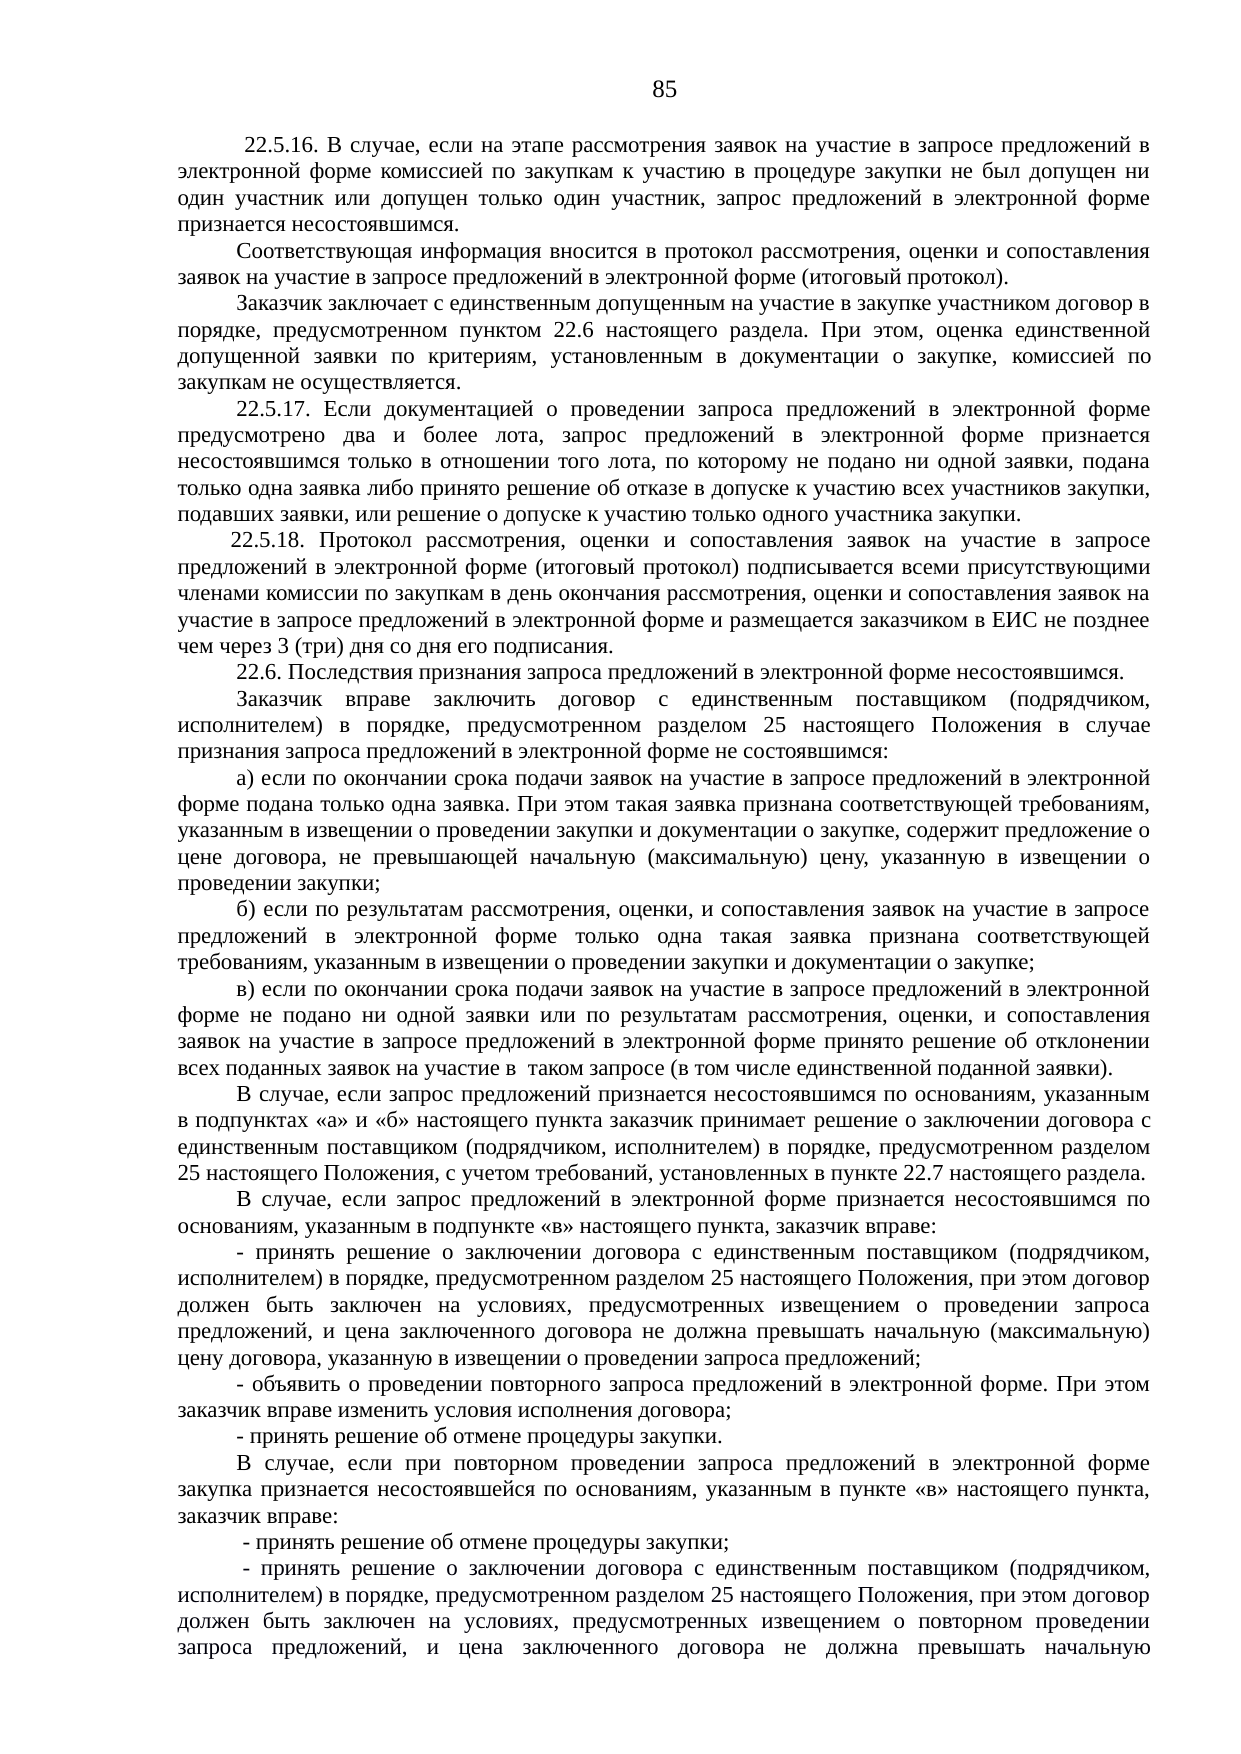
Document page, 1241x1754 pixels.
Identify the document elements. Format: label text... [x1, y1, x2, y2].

text - принять решение о заключении договора с единственным поставщиком (подрядчиком, исполнителем) в порядке, предусмотренном разделом 25 настоящего Положения, при этом договор должен быть заключен на условиях, предусмотренных извещением о повторном проведении запроса предложений, и цена заключенного договора не должна превышать начальную [177, 1554, 1152, 1660]
text - принять решение об отмене процедуры закупки. [177, 1423, 1152, 1449]
text - принять решение об отмене процедуры закупки; [177, 1528, 1152, 1554]
text 22.5.17. Если документацией о проведении запроса предложений в электронной форме предусмотрено два и более лота, запрос предложений в электронной форме признается несостоявшимся только в отношении того лота, по которому не подано ни одной заявки, подана только одна заявка либо принято решение об отказе в допуске к участию всех участников закупки, подавших заявки, или решение о допуске к участию только одного участника закупки. [177, 395, 1152, 527]
text 22.5.16. В случае, если на этапе рассмотрения заявок на участие в запросе предложений в электронной форме комиссией по закупкам к участию в процедуре закупки не был допущен ни один участник или допущен только один участник, запрос предложений в электронной форме признается несостоявшимся. [177, 131, 1152, 237]
text а) если по окончании срока подачи заявок на участие в запросе предложений в электронной форме подана только одна заявка. При этом такая заявка признана соответствующей требованиям, указанным в извещении о проведении закупки и документации о закупке, содержит предложение о цене договора, не превышающей начальную (максимальную) цену, указанную в извещении о проведении закупки; [177, 764, 1152, 896]
text В случае, если при повторном проведении запроса предложений в электронной форме закупка признается несостоявшейся по основаниям, указанным в пункте «в» настоящего пункта, заказчик вправе: [177, 1449, 1152, 1528]
text - принять решение о заключении договора с единственным поставщиком (подрядчиком, исполнителем) в порядке, предусмотренном разделом 25 настоящего Положения, при этом договор должен быть заключен на условиях, предусмотренных извещением о проведении запроса предложений, и цена заключенного договора не должна превышать начальную (максимальную) цену договора, указанную в извещении о проведении запроса предложений; [177, 1238, 1152, 1370]
text 22.5.18. Протокол рассмотрения, оценки и сопоставления заявок на участие в запросе предложений в электронной форме (итоговый протокол) подписывается всеми присутствующими членами комиссии по закупкам в день окончания рассмотрения, оценки и сопоставления заявок на участие в запросе предложений в электронной форме и размещается заказчиком в ЕИС не позднее чем через 3 (три) дня со дня его подписания. [177, 527, 1152, 658]
text в) если по окончании срока подачи заявок на участие в запросе предложений в электронной форме не подано ни одной заявки или по результатам рассмотрения, оценки, и сопоставления заявок на участие в запросе предложений в электронной форме принято решение об отклонении всех поданных заявок на участие в таком запросе (в том числе единственной поданной заявки). [177, 974, 1152, 1080]
text - объявить о проведении повторного запроса предложений в электронной форме. При этом заказчик вправе изменить условия исполнения договора; [177, 1370, 1152, 1423]
text 22.6. Последствия признания запроса предложений в электронной форме несостоявшимся. [177, 658, 1152, 685]
text В случае, если запрос предложений в электронной форме признается несостоявшимся по основаниям, указанным в подпункте «в» настоящего пункта, заказчик вправе: [177, 1185, 1152, 1238]
text Заказчик вправе заключить договор с единственным поставщиком (подрядчиком, исполнителем) в порядке, предусмотренном разделом 25 настоящего Положения в случае признания запроса предложений в электронной форме не состоявшимся: [177, 685, 1152, 764]
text В случае, если запрос предложений признается несостоявшимся по основаниям, указанным в подпунктах «а» и «б» настоящего пункта заказчик принимает решение о заключении договора с единственным поставщиком (подрядчиком, исполнителем) в порядке, предусмотренном разделом 25 настоящего Положения, с учетом требований, установленных в пункте 22.7 настоящего раздела. [177, 1080, 1152, 1185]
text б) если по результатам рассмотрения, оценки, и сопоставления заявок на участие в запросе предложений в электронной форме только одна такая заявка признана соответствующей требованиям, указанным в извещении о проведении закупки и документации о закупке; [177, 896, 1152, 974]
text Заказчик заключает с единственным допущенным на участие в закупке участником договор в порядке, предусмотренном пунктом 22.6 настоящего раздела. При этом, оценка единственной допущенной заявки по критериям, установленным в документации о закупке, комиссией по закупкам не осуществляется. [177, 289, 1152, 395]
text Соответствующая информация вносится в протокол рассмотрения, оценки и сопоставления заявок на участие в запросе предложений в электронной форме (итоговый протокол). [177, 237, 1152, 289]
